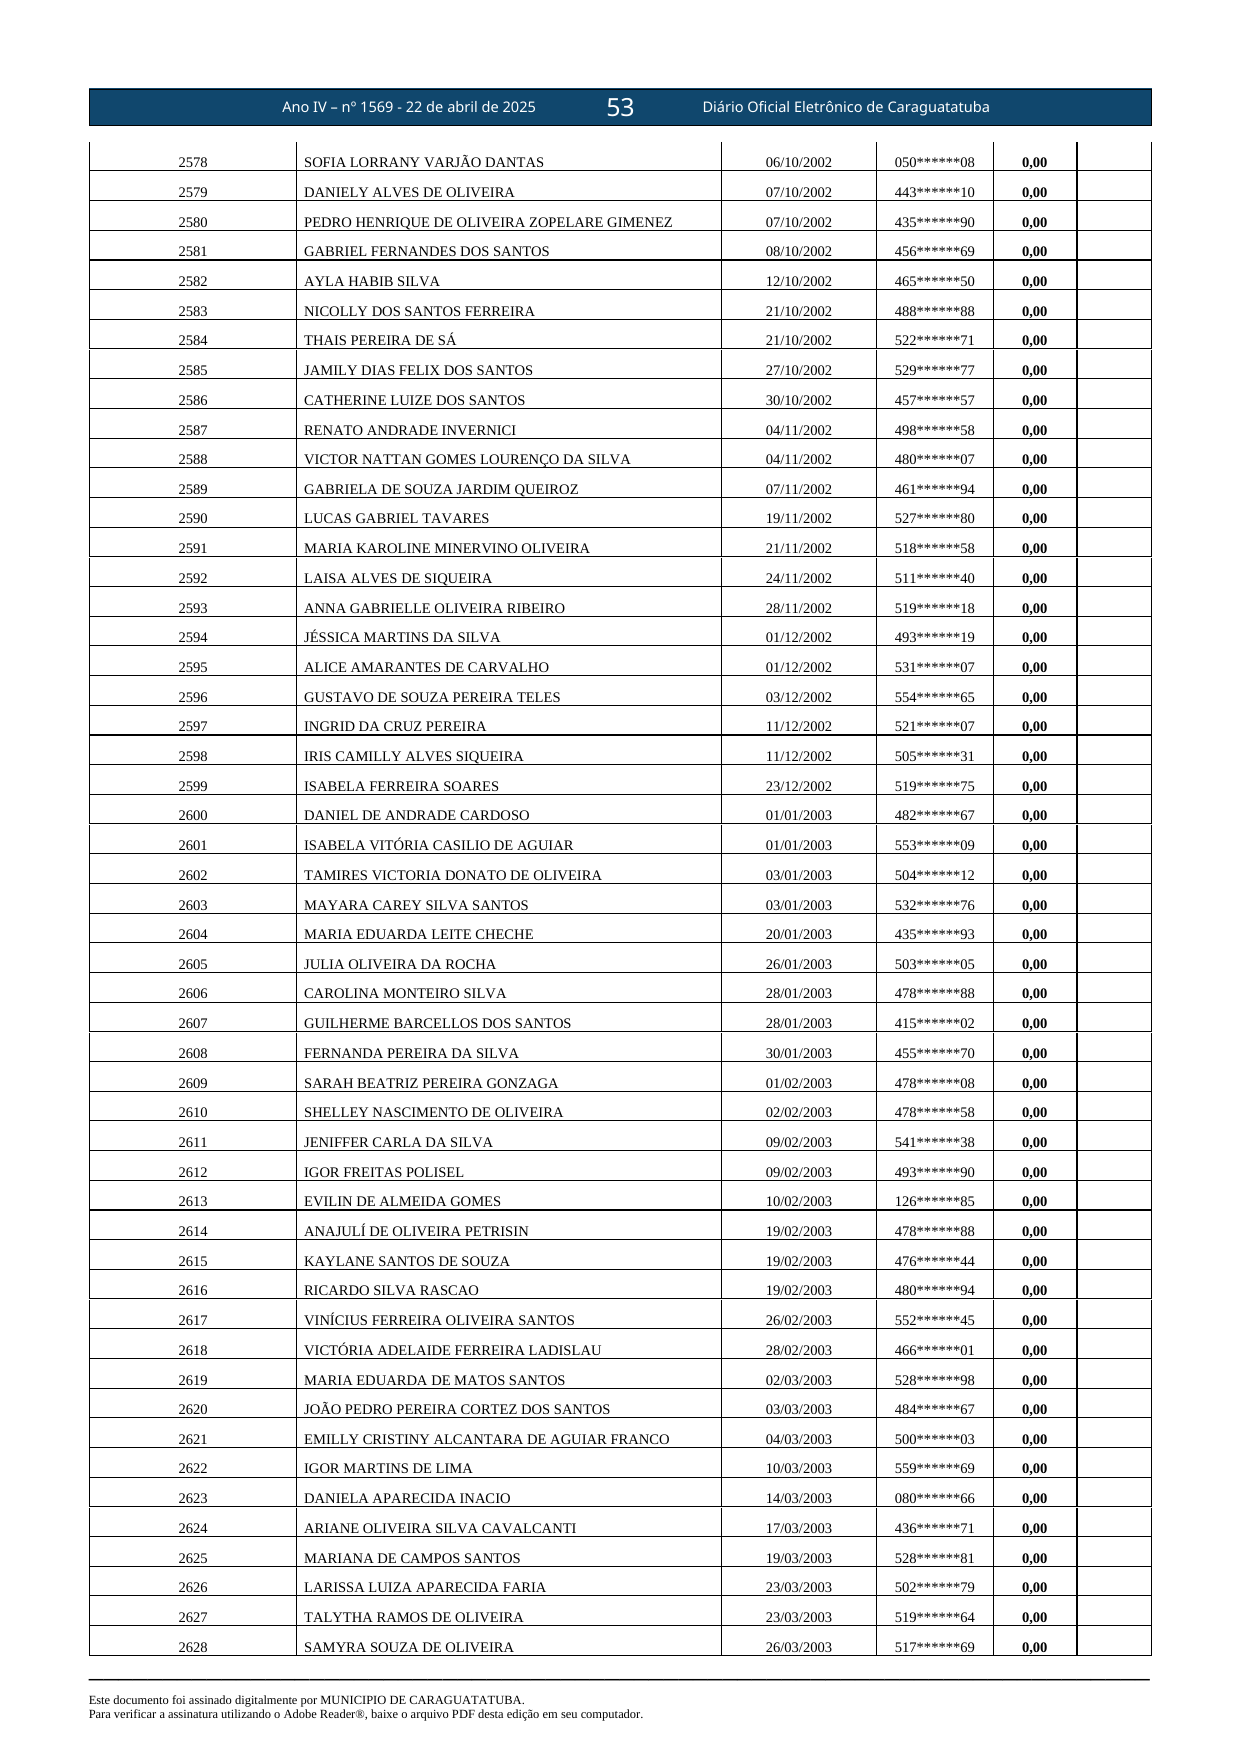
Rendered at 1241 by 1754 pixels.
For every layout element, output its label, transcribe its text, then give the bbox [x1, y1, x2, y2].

table_cell VINÍCIUS FERREIRA OLIVEIRA SANTOS [297, 1300, 721, 1328]
table_cell EMILLY CRISTINY ALCANTARA DE AGUIAR FRANCO [297, 1418, 721, 1447]
table_cell 2622 [90, 1448, 296, 1477]
table_cell 0,00 [994, 142, 1076, 170]
table_cell [1078, 795, 1151, 823]
table_cell 10/03/2003 [722, 1448, 876, 1477]
table_cell 517******69 [877, 1626, 993, 1655]
table_cell [1078, 1270, 1151, 1298]
table_cell 21/10/2002 [722, 320, 876, 348]
table_cell 2621 [90, 1418, 296, 1447]
table_cell 518******58 [877, 528, 993, 556]
table_cell 0,00 [994, 973, 1076, 1002]
table_cell 19/02/2003 [722, 1240, 876, 1269]
table_cell 0,00 [994, 587, 1076, 616]
table_cell [1078, 142, 1151, 170]
table_cell 0,00 [994, 231, 1076, 259]
table_cell 26/02/2003 [722, 1300, 876, 1328]
table_cell 19/03/2003 [722, 1537, 876, 1566]
table_cell [1078, 973, 1151, 1002]
table_cell 0,00 [994, 736, 1076, 764]
table_cell 0,00 [994, 201, 1076, 230]
table_cell 126******85 [877, 1181, 993, 1209]
table_cell 493******90 [877, 1151, 993, 1180]
table_cell 553******09 [877, 825, 993, 853]
table_cell 2583 [90, 290, 296, 319]
table_cell 2617 [90, 1300, 296, 1328]
table_cell 0,00 [994, 1478, 1076, 1506]
table_cell [1078, 409, 1151, 438]
table_cell 478******88 [877, 1211, 993, 1239]
table_cell 455******70 [877, 1033, 993, 1061]
table_cell SAMYRA SOUZA DE OLIVEIRA [297, 1626, 721, 1655]
table_cell 2601 [90, 825, 296, 853]
table_cell 0,00 [994, 1537, 1076, 1566]
table_cell [1078, 1567, 1151, 1595]
table_cell NICOLLY DOS SANTOS FERREIRA [297, 290, 721, 319]
table_cell 23/03/2003 [722, 1567, 876, 1595]
table_cell 443******10 [877, 171, 993, 200]
table_cell DANIELA APARECIDA INACIO [297, 1478, 721, 1506]
table_cell [1078, 1092, 1151, 1120]
table_cell CATHERINE LUIZE DOS SANTOS [297, 379, 721, 408]
table_cell 0,00 [994, 1062, 1076, 1091]
table_cell 24/11/2002 [722, 558, 876, 586]
table_cell 27/10/2002 [722, 350, 876, 378]
table_cell 02/02/2003 [722, 1092, 876, 1120]
table_cell 2580 [90, 201, 296, 230]
table_cell 435******90 [877, 201, 993, 230]
table_cell GABRIELA DE SOUZA JARDIM QUEIROZ [297, 468, 721, 497]
table_cell [1078, 201, 1151, 230]
table_cell PEDRO HENRIQUE DE OLIVEIRA ZOPELARE GIMENEZ [297, 201, 721, 230]
table_cell [1078, 1626, 1151, 1655]
table_cell 2597 [90, 706, 296, 734]
table_cell [1078, 1478, 1151, 1506]
table_cell [1078, 765, 1151, 794]
table_cell 26/01/2003 [722, 943, 876, 972]
table_cell LARISSA LUIZA APARECIDA FARIA [297, 1567, 721, 1595]
table_cell ARIANE OLIVEIRA SILVA CAVALCANTI [297, 1508, 721, 1536]
table_cell 23/12/2002 [722, 765, 876, 794]
table_cell 0,00 [994, 1448, 1076, 1477]
table_cell 30/01/2003 [722, 1033, 876, 1061]
table_cell JOÃO PEDRO PEREIRA CORTEZ DOS SANTOS [297, 1389, 721, 1417]
table_cell [1078, 914, 1151, 942]
table_cell IRIS CAMILLY ALVES SIQUEIRA [297, 736, 721, 764]
table_cell [1078, 587, 1151, 616]
table_cell [1078, 854, 1151, 883]
table_cell 06/10/2002 [722, 142, 876, 170]
table_cell 12/10/2002 [722, 261, 876, 289]
table_cell 0,00 [994, 765, 1076, 794]
table_cell DANIEL DE ANDRADE CARDOSO [297, 795, 721, 823]
table_cell GUILHERME BARCELLOS DOS SANTOS [297, 1003, 721, 1031]
table_cell 511******40 [877, 558, 993, 586]
table_cell ISABELA VITÓRIA CASILIO DE AGUIAR [297, 825, 721, 853]
table_cell [1078, 1181, 1151, 1209]
table_cell 0,00 [994, 261, 1076, 289]
table_cell SHELLEY NASCIMENTO DE OLIVEIRA [297, 1092, 721, 1120]
table_cell 2626 [90, 1567, 296, 1595]
table_cell 2585 [90, 350, 296, 378]
table_cell 19/02/2003 [722, 1270, 876, 1298]
table_cell 2616 [90, 1270, 296, 1298]
table_cell 478******08 [877, 1062, 993, 1091]
table_cell 465******50 [877, 261, 993, 289]
table_cell 2611 [90, 1121, 296, 1150]
table_cell 2587 [90, 409, 296, 438]
table_cell 0,00 [994, 825, 1076, 853]
table_cell 04/03/2003 [722, 1418, 876, 1447]
table_cell 2599 [90, 765, 296, 794]
table_cell 0,00 [994, 379, 1076, 408]
table_cell MARIANA DE CAMPOS SANTOS [297, 1537, 721, 1566]
table_cell [1078, 379, 1151, 408]
table_cell 531******07 [877, 646, 993, 675]
table_cell [1078, 439, 1151, 467]
table_cell 14/03/2003 [722, 1478, 876, 1506]
table_cell 0,00 [994, 1121, 1076, 1150]
table_cell 528******81 [877, 1537, 993, 1566]
table_cell 2625 [90, 1537, 296, 1566]
table_cell 2589 [90, 468, 296, 497]
table_cell ISABELA FERREIRA SOARES [297, 765, 721, 794]
table_cell 2594 [90, 617, 296, 645]
table_cell 07/11/2002 [722, 468, 876, 497]
table_cell 0,00 [994, 1240, 1076, 1269]
table_cell 0,00 [994, 1181, 1076, 1209]
table_cell 503******05 [877, 943, 993, 972]
table_cell AYLA HABIB SILVA [297, 261, 721, 289]
table_cell 2620 [90, 1389, 296, 1417]
table_cell 502******79 [877, 1567, 993, 1595]
table_cell VICTÓRIA ADELAIDE FERREIRA LADISLAU [297, 1329, 721, 1358]
table_cell 28/11/2002 [722, 587, 876, 616]
table_cell [1078, 1537, 1151, 1566]
table_cell 2610 [90, 1092, 296, 1120]
table_cell [1078, 1003, 1151, 1031]
table_cell 0,00 [994, 350, 1076, 378]
table_cell 0,00 [994, 914, 1076, 942]
table_cell 0,00 [994, 1151, 1076, 1180]
table_cell 554******65 [877, 676, 993, 705]
table_cell [1078, 943, 1151, 972]
table_cell 08/10/2002 [722, 231, 876, 259]
table_cell INGRID DA CRUZ PEREIRA [297, 706, 721, 734]
table_cell DANIELY ALVES DE OLIVEIRA [297, 171, 721, 200]
table_cell 527******80 [877, 498, 993, 527]
table_cell TAMIRES VICTORIA DONATO DE OLIVEIRA [297, 854, 721, 883]
table_cell TALYTHA RAMOS DE OLIVEIRA [297, 1596, 721, 1625]
table_cell 17/03/2003 [722, 1508, 876, 1536]
table_cell IGOR FREITAS POLISEL [297, 1151, 721, 1180]
table_cell 11/12/2002 [722, 736, 876, 764]
table_cell RENATO ANDRADE INVERNICI [297, 409, 721, 438]
table_cell 2579 [90, 171, 296, 200]
table_cell 01/01/2003 [722, 795, 876, 823]
table_cell 0,00 [994, 1389, 1076, 1417]
table_cell 2604 [90, 914, 296, 942]
table_cell MARIA EDUARDA LEITE CHECHE [297, 914, 721, 942]
table_cell [1078, 468, 1151, 497]
table_cell [1078, 261, 1151, 289]
table_cell 2603 [90, 884, 296, 913]
table_cell 01/02/2003 [722, 1062, 876, 1091]
table_cell 0,00 [994, 1003, 1076, 1031]
table_cell 02/03/2003 [722, 1359, 876, 1388]
table_cell 0,00 [994, 1508, 1076, 1536]
table_cell 2628 [90, 1626, 296, 1655]
table_cell ANAJULÍ DE OLIVEIRA PETRISIN [297, 1211, 721, 1239]
table_cell 09/02/2003 [722, 1151, 876, 1180]
table_cell 436******71 [877, 1508, 993, 1536]
table_cell FERNANDA PEREIRA DA SILVA [297, 1033, 721, 1061]
table_cell LAISA ALVES DE SIQUEIRA [297, 558, 721, 586]
table_cell 2595 [90, 646, 296, 675]
table_cell 435******93 [877, 914, 993, 942]
table_cell 2581 [90, 231, 296, 259]
table_cell 0,00 [994, 290, 1076, 319]
table_cell [1078, 1418, 1151, 1447]
table_cell 0,00 [994, 646, 1076, 675]
table_cell 2578 [90, 142, 296, 170]
table_cell 480******07 [877, 439, 993, 467]
table_cell 0,00 [994, 1211, 1076, 1239]
table_cell 2588 [90, 439, 296, 467]
table_cell [1078, 646, 1151, 675]
table_cell GABRIEL FERNANDES DOS SANTOS [297, 231, 721, 259]
table_cell 498******58 [877, 409, 993, 438]
table_cell 0,00 [994, 1359, 1076, 1388]
table_cell 478******88 [877, 973, 993, 1002]
table_cell 532******76 [877, 884, 993, 913]
table_cell [1078, 1389, 1151, 1417]
table_cell 552******45 [877, 1300, 993, 1328]
table_cell EVILIN DE ALMEIDA GOMES [297, 1181, 721, 1209]
table_cell 0,00 [994, 1626, 1076, 1655]
table_cell 2591 [90, 528, 296, 556]
table_cell 2614 [90, 1211, 296, 1239]
table_cell 0,00 [994, 439, 1076, 467]
table_cell VICTOR NATTAN GOMES LOURENÇO DA SILVA [297, 439, 721, 467]
table_cell [1078, 617, 1151, 645]
table_cell 522******71 [877, 320, 993, 348]
table_cell 488******88 [877, 290, 993, 319]
table_cell 0,00 [994, 1596, 1076, 1625]
table_cell 2586 [90, 379, 296, 408]
table_cell 2615 [90, 1240, 296, 1269]
table_cell 2592 [90, 558, 296, 586]
table_cell 0,00 [994, 1418, 1076, 1447]
table_cell 01/12/2002 [722, 646, 876, 675]
table_cell 529******77 [877, 350, 993, 378]
table_cell JENIFFER CARLA DA SILVA [297, 1121, 721, 1150]
table_cell [1078, 1508, 1151, 1536]
table_cell 2606 [90, 973, 296, 1002]
table_cell 0,00 [994, 1329, 1076, 1358]
table_cell 0,00 [994, 528, 1076, 556]
table_cell 0,00 [994, 706, 1076, 734]
table_cell [1078, 231, 1151, 259]
table_cell 2609 [90, 1062, 296, 1091]
table_cell 0,00 [994, 409, 1076, 438]
table_cell 0,00 [994, 1033, 1076, 1061]
table_cell [1078, 1033, 1151, 1061]
table_cell 0,00 [994, 1270, 1076, 1298]
table_cell JÉSSICA MARTINS DA SILVA [297, 617, 721, 645]
table_cell 2600 [90, 795, 296, 823]
table_cell 0,00 [994, 795, 1076, 823]
table_cell [1078, 558, 1151, 586]
table_cell 03/03/2003 [722, 1389, 876, 1417]
table_cell [1078, 1300, 1151, 1328]
table_cell [1078, 1359, 1151, 1388]
table_cell MARIA KAROLINE MINERVINO OLIVEIRA [297, 528, 721, 556]
table_cell 2593 [90, 587, 296, 616]
table_cell 0,00 [994, 558, 1076, 586]
table_cell 519******18 [877, 587, 993, 616]
table_cell 2623 [90, 1478, 296, 1506]
table_cell [1078, 350, 1151, 378]
table_cell 559******69 [877, 1448, 993, 1477]
table_cell 03/12/2002 [722, 676, 876, 705]
table_cell 2624 [90, 1508, 296, 1536]
table_cell 19/11/2002 [722, 498, 876, 527]
table_cell 2608 [90, 1033, 296, 1061]
table_cell 2605 [90, 943, 296, 972]
table_cell 28/01/2003 [722, 1003, 876, 1031]
table_cell 0,00 [994, 676, 1076, 705]
table_cell [1078, 736, 1151, 764]
table_cell 01/12/2002 [722, 617, 876, 645]
table_cell 11/12/2002 [722, 706, 876, 734]
table_cell CAROLINA MONTEIRO SILVA [297, 973, 721, 1002]
table_cell 482******67 [877, 795, 993, 823]
table_cell 30/10/2002 [722, 379, 876, 408]
table_cell 2598 [90, 736, 296, 764]
table_cell 28/01/2003 [722, 973, 876, 1002]
table_cell 0,00 [994, 320, 1076, 348]
table_cell 20/01/2003 [722, 914, 876, 942]
table_cell 0,00 [994, 1092, 1076, 1120]
table_cell 480******94 [877, 1270, 993, 1298]
table_cell [1078, 171, 1151, 200]
table_cell [1078, 1151, 1151, 1180]
table_cell [1078, 498, 1151, 527]
table_cell 03/01/2003 [722, 854, 876, 883]
table_cell 478******58 [877, 1092, 993, 1120]
table_cell 2627 [90, 1596, 296, 1625]
table_cell ALICE AMARANTES DE CARVALHO [297, 646, 721, 675]
table_cell 504******12 [877, 854, 993, 883]
table_cell [1078, 290, 1151, 319]
table_cell 0,00 [994, 884, 1076, 913]
table_cell 0,00 [994, 617, 1076, 645]
table_cell [1078, 706, 1151, 734]
table_cell 2619 [90, 1359, 296, 1388]
table_cell 2590 [90, 498, 296, 527]
table_cell [1078, 1121, 1151, 1150]
table_cell JAMILY DIAS FELIX DOS SANTOS [297, 350, 721, 378]
table_cell KAYLANE SANTOS DE SOUZA [297, 1240, 721, 1269]
table_cell [1078, 884, 1151, 913]
table_cell 466******01 [877, 1329, 993, 1358]
table_cell THAIS PEREIRA DE SÁ [297, 320, 721, 348]
table_cell 415******02 [877, 1003, 993, 1031]
table_cell [1078, 1448, 1151, 1477]
table_cell IGOR MARTINS DE LIMA [297, 1448, 721, 1477]
table_cell [1078, 320, 1151, 348]
table_cell 050******08 [877, 142, 993, 170]
table_cell 484******67 [877, 1389, 993, 1417]
table_cell 457******57 [877, 379, 993, 408]
table_cell 2582 [90, 261, 296, 289]
table_cell 21/10/2002 [722, 290, 876, 319]
table_cell 01/01/2003 [722, 825, 876, 853]
table_cell 04/11/2002 [722, 409, 876, 438]
table_cell [1078, 528, 1151, 556]
table_cell [1078, 676, 1151, 705]
table_cell SOFIA LORRANY VARJÃO DANTAS [297, 142, 721, 170]
table_cell 0,00 [994, 171, 1076, 200]
table_cell [1078, 1596, 1151, 1625]
table_cell 521******07 [877, 706, 993, 734]
table_cell [1078, 1062, 1151, 1091]
table_cell 19/02/2003 [722, 1211, 876, 1239]
table_cell [1078, 1211, 1151, 1239]
table_cell LUCAS GABRIEL TAVARES [297, 498, 721, 527]
table_cell 2596 [90, 676, 296, 705]
table_cell 23/03/2003 [722, 1596, 876, 1625]
table_cell MAYARA CAREY SILVA SANTOS [297, 884, 721, 913]
table_cell 0,00 [994, 943, 1076, 972]
table_cell 505******31 [877, 736, 993, 764]
table_cell ANNA GABRIELLE OLIVEIRA RIBEIRO [297, 587, 721, 616]
table_cell 0,00 [994, 854, 1076, 883]
table_cell 10/02/2003 [722, 1181, 876, 1209]
table_cell 21/11/2002 [722, 528, 876, 556]
table_cell 2612 [90, 1151, 296, 1180]
table_cell [1078, 1329, 1151, 1358]
table_cell 09/02/2003 [722, 1121, 876, 1150]
table_cell 456******69 [877, 231, 993, 259]
table_cell 2584 [90, 320, 296, 348]
table_cell [1078, 1240, 1151, 1269]
table_cell SARAH BEATRIZ PEREIRA GONZAGA [297, 1062, 721, 1091]
table_cell 2602 [90, 854, 296, 883]
table_cell 0,00 [994, 498, 1076, 527]
table_cell 493******19 [877, 617, 993, 645]
table_cell 07/10/2002 [722, 201, 876, 230]
table_cell 0,00 [994, 1300, 1076, 1328]
table_cell 2613 [90, 1181, 296, 1209]
table_cell RICARDO SILVA RASCAO [297, 1270, 721, 1298]
table_cell 04/11/2002 [722, 439, 876, 467]
table_cell GUSTAVO DE SOUZA PEREIRA TELES [297, 676, 721, 705]
table_cell MARIA EDUARDA DE MATOS SANTOS [297, 1359, 721, 1388]
table_cell 2618 [90, 1329, 296, 1358]
table_cell 541******38 [877, 1121, 993, 1150]
table_cell [1078, 825, 1151, 853]
table_cell 26/03/2003 [722, 1626, 876, 1655]
table_cell 519******75 [877, 765, 993, 794]
table_cell 03/01/2003 [722, 884, 876, 913]
table_cell 080******66 [877, 1478, 993, 1506]
table_cell 500******03 [877, 1418, 993, 1447]
table_cell JULIA OLIVEIRA DA ROCHA [297, 943, 721, 972]
table_cell 2607 [90, 1003, 296, 1031]
table_cell 476******44 [877, 1240, 993, 1269]
table_cell 528******98 [877, 1359, 993, 1388]
table_cell 0,00 [994, 468, 1076, 497]
table_cell 519******64 [877, 1596, 993, 1625]
table_cell 07/10/2002 [722, 171, 876, 200]
table_cell 28/02/2003 [722, 1329, 876, 1358]
table_cell 0,00 [994, 1567, 1076, 1595]
table_cell 461******94 [877, 468, 993, 497]
